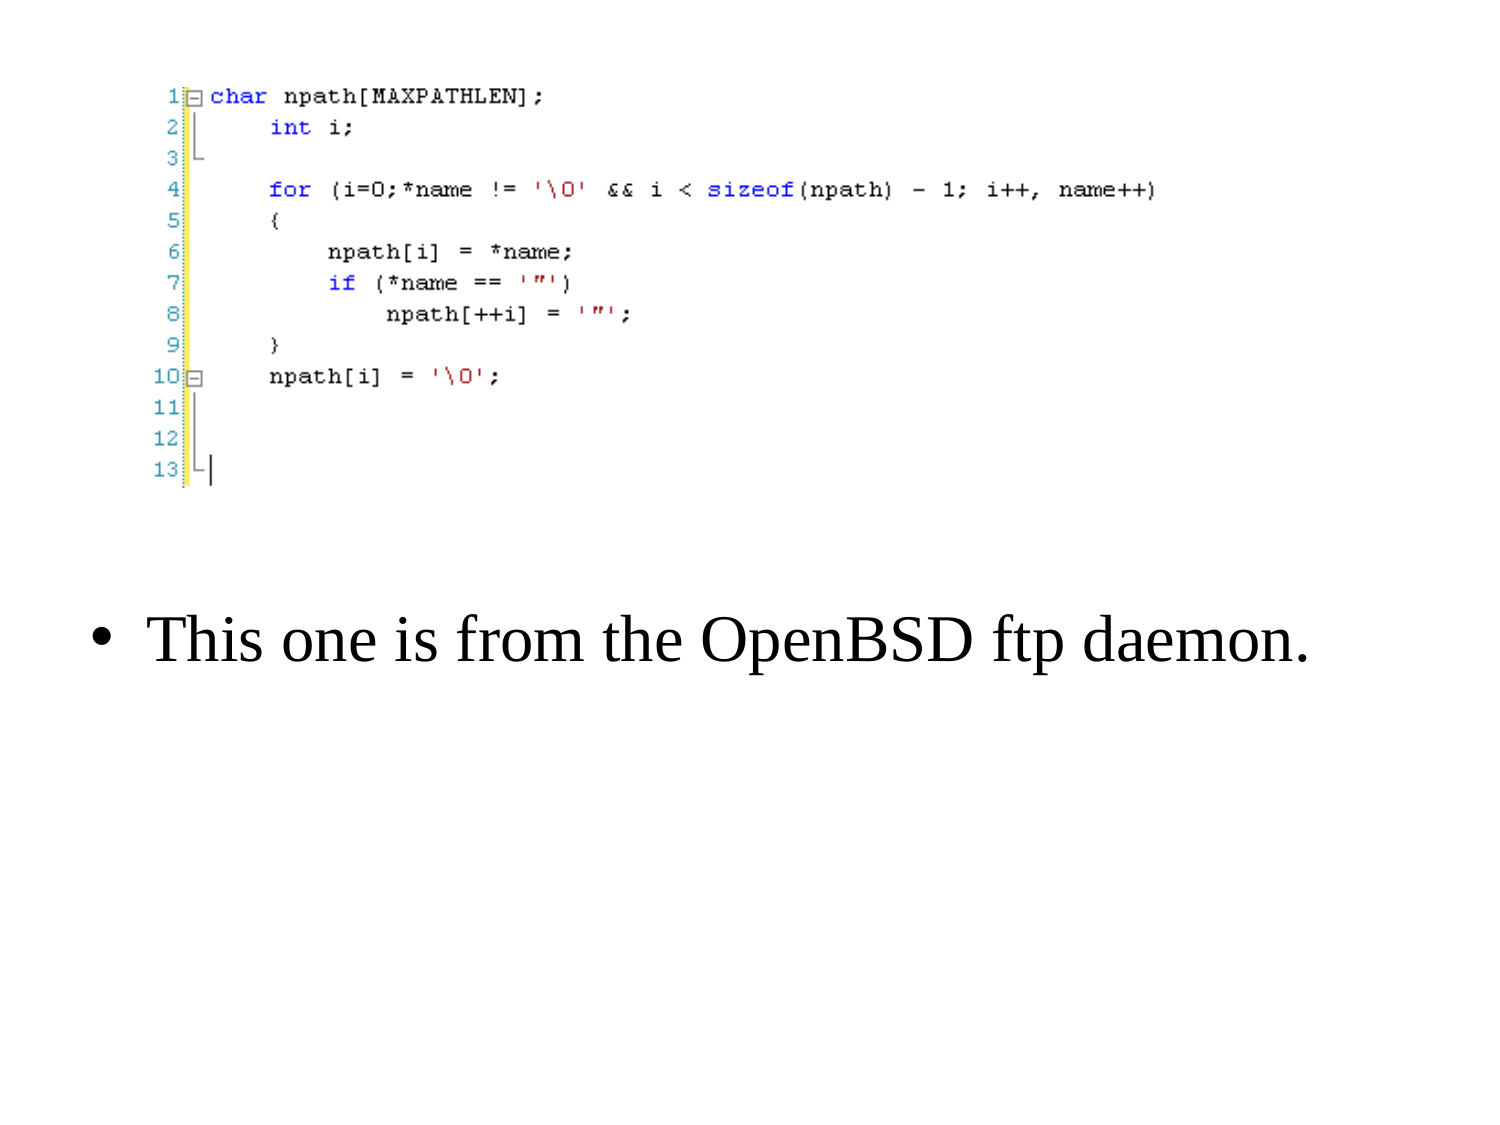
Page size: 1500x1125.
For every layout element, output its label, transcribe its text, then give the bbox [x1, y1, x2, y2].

list This one is from the OpenBSD ftp daemon. [75, 587, 1426, 1005]
picture [150, 87, 1157, 488]
